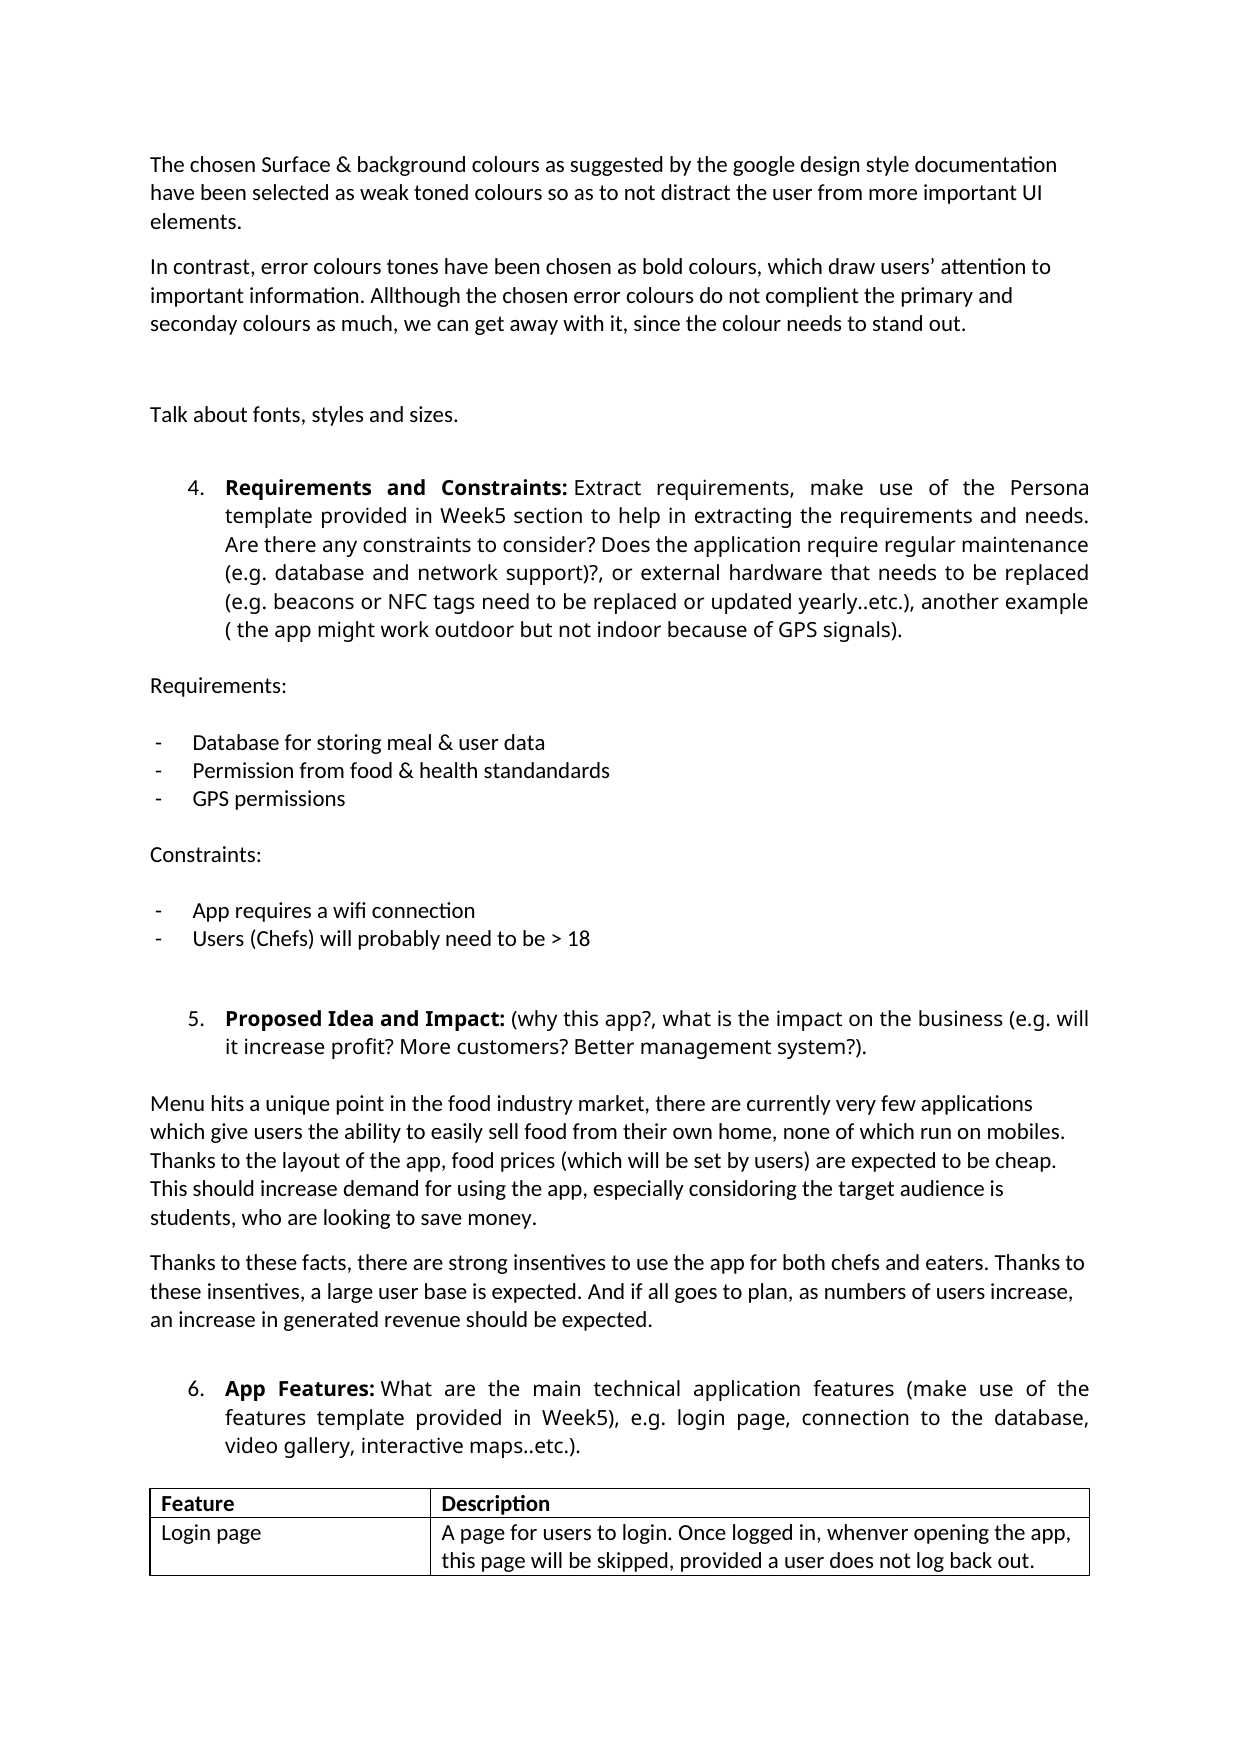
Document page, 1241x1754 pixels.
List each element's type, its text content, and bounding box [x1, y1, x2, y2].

list GPS permissions [155, 784, 1090, 812]
text In contrast, error colours tones have been chosen as bold colours, which draw users’ attention to important information. Allthough the chosen error colours do not complient the primary and seconday colours as much, we can get away with it, since the colour needs to stand out. [150, 252, 1090, 337]
list Proposed Idea and Impact: (why this app?, what is the impact on the business (e.g. will it increase profit? More customers? Better management system?). [187, 1004, 1090, 1061]
text Talk about fonts, styles and sizes. [150, 400, 1090, 428]
list App Features: What are the main technical application features (make use of the features template provided in Week5), e.g. login page, connection to the database, video gallery, interactive maps..etc.). [187, 1374, 1090, 1460]
text The chosen Surface & background colours as suggested by the google design style documentation have been selected as weak toned colours so as to not distract the user from more important UI elements. [150, 150, 1090, 235]
text Requirements: [150, 672, 1090, 700]
text Thanks to these facts, there are strong insentives to use the app for both chefs and eaters. Thanks to these insentives, a large user base is expected. And if all goes to plan, as numbers of users increase, an increase in generated revenue should be expected. [150, 1248, 1090, 1333]
list Permission from food & health standandards [155, 756, 1090, 784]
text Menu hits a unique point in the food industry market, there are currently very few applications which give users the ability to easily sell food from their own home, none of which run on mobiles. Thanks to the layout of the app, food prices (which will be set by users) are expected to be cheap. This should increase demand for using the app, especially considoring the target audience is students, who are looking to save money. [150, 1089, 1090, 1231]
list Users (Chefs) will probably need to be > 18 [155, 924, 1090, 952]
list Database for storing meal & user data [155, 728, 1090, 756]
table_cell A page for users to login. Once logged in, whenver opening the app, this page will be skipped, provided a user does not log back out. [431, 1518, 1089, 1574]
table_cell Login page [151, 1518, 430, 1574]
table_header Feature [151, 1489, 430, 1517]
table_header Description [431, 1489, 1089, 1517]
list Requirements and Constraints: Extract requirements, make use of the Persona template provided in Week5 section to help in extracting the requirements and needs. Are there any constraints to consider? Does the application require regular maintenance (e.g. database and network support)?, or external hardware that needs to be replaced (e.g. beacons or NFC tags need to be replaced or updated yearly..etc.), another example ( the app might work outdoor but not indoor because of GPS signals). [187, 473, 1090, 644]
text Constraints: [150, 840, 1090, 868]
list App requires a wifi connection [155, 896, 1090, 924]
